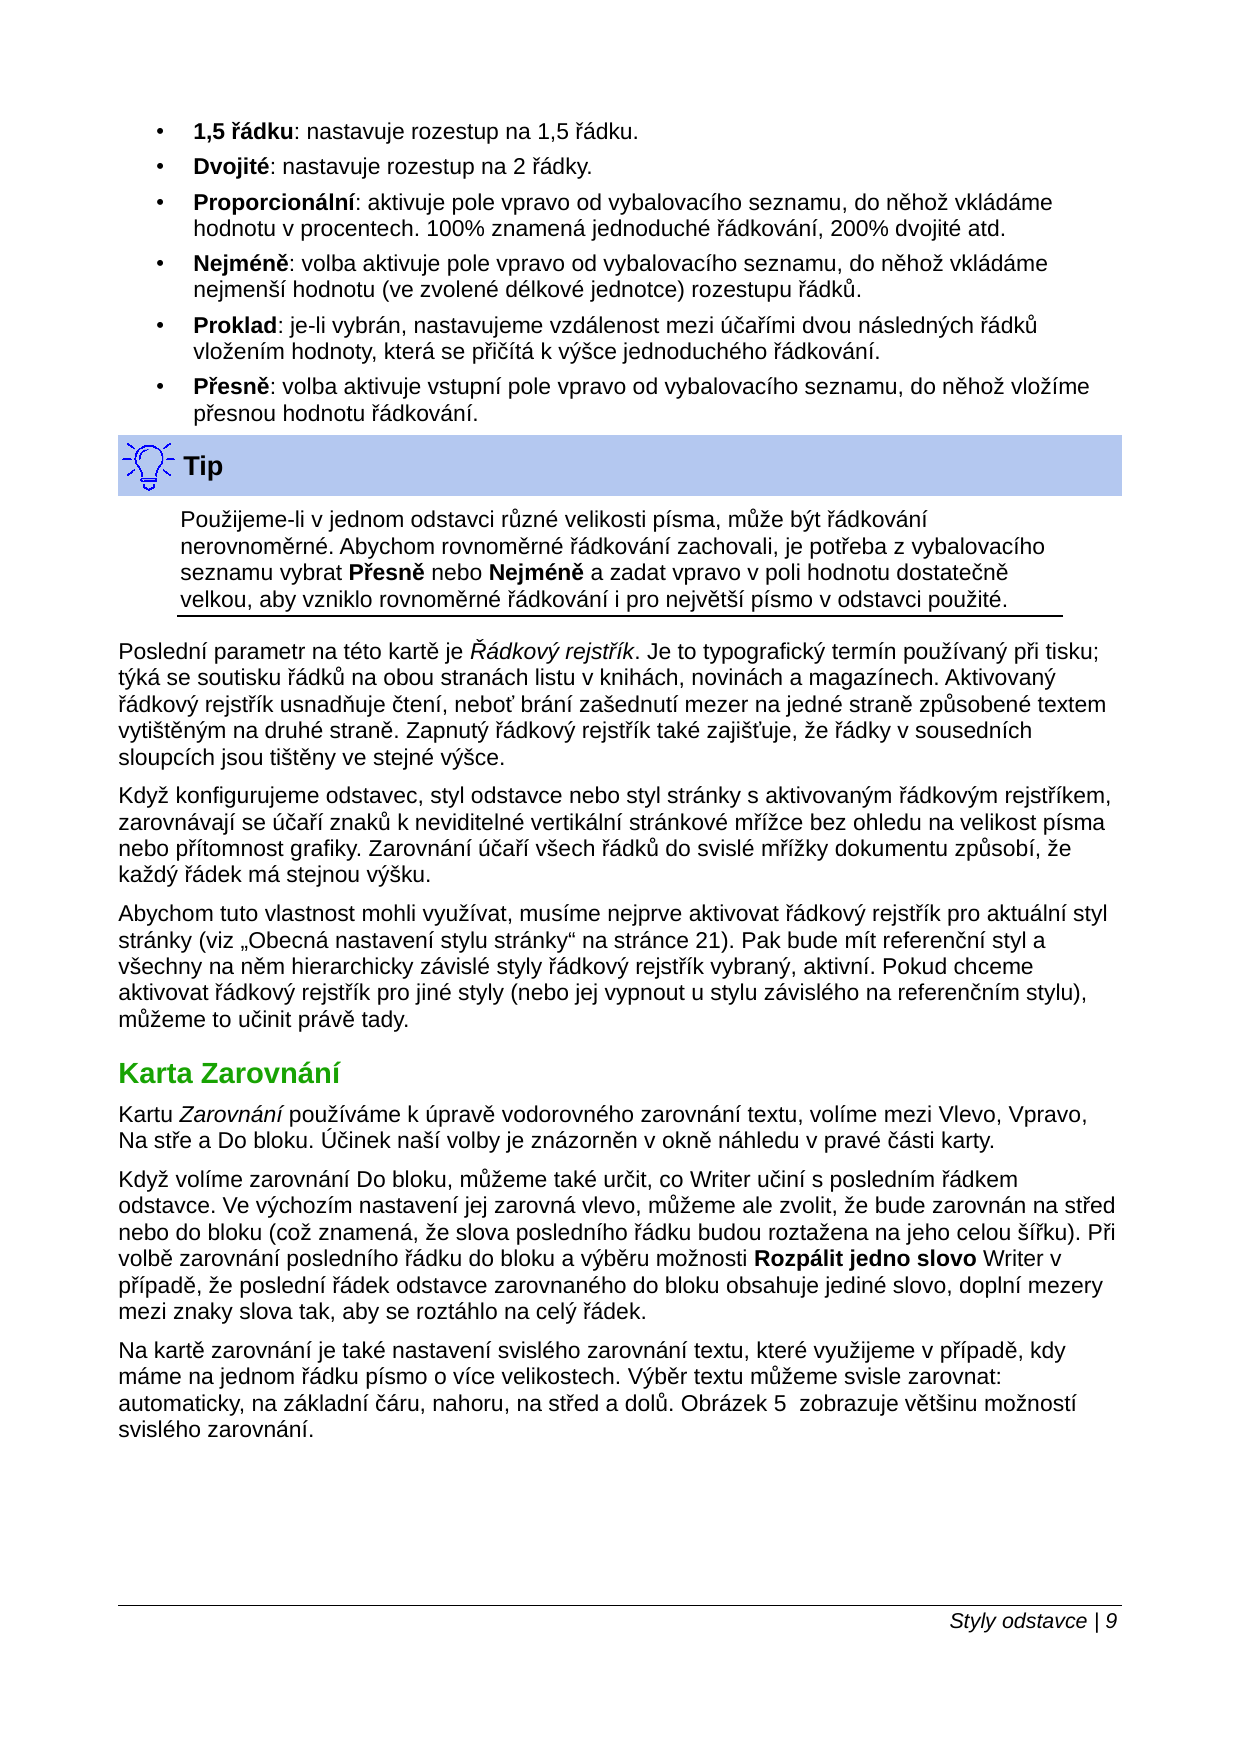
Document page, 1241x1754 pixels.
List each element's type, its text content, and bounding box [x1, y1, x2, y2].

text Poslední parametr na této kartě je Řádkový rejstřík. Je to typografický termín používaný při tisku; týká se soutisku řádků na obou stranách listu v knihách, novinách a magazínech. Aktivovaný řádkový rejstřík usnadňuje čtení, neboť brání zašednutí mezer na jedné straně způsobené textem vytištěným na druhé straně. Zapnutý řádkový rejstřík také zajišťuje, že řádky v sousedních sloupcích jsou tištěny ve stejné výšce. [118, 638, 1122, 770]
picture [119, 435, 179, 495]
list Proporcionální: aktivuje pole vpravo od vybalovacího seznamu, do něhož vkládáme hodnotu v procentech. 100% znamená jednoduché řádkování, 200% dvojité atd. [156, 188, 1122, 241]
list Dvojité: nastavuje rozestup na 2 řádky. [156, 153, 1122, 180]
list Přesně: volba aktivuje vstupní pole vpravo od vybalovacího seznamu, do něhož vložíme přesnou hodnotu řádkování. [156, 373, 1122, 426]
list Proklad: je-li vybrán, nastavujeme vzdálenost mezi účařími dvou následných řádků vložením hodnoty, která se přičítá k výšce jednoduchého řádkování. [156, 312, 1122, 364]
text Použijeme-li v jednom odstavci různé velikosti písma, může být řádkování nerovnoměrné. Abychom rovnoměrné řádkování zachovali, je potřeba z vybalovacího seznamu vybrat Přesně nebo Nejméně a zadat vpravo v poli hodnotu dostatečně velkou, aby vzniklo rovnoměrné řádkování i pro největší písmo v odstavci použité. [177, 503, 1063, 615]
list Nejméně: volba aktivuje pole vpravo od vybalovacího seznamu, do něhož vkládáme nejmenší hodnotu (ve zvolené délkové jednotce) rozestupu řádků. [156, 250, 1122, 303]
list 1,5 řádku: nastavuje rozestup na 1,5 řádku. [156, 118, 1122, 144]
text Abychom tuto vlastnost mohli využívat, musíme nejprve aktivovat řádkový rejstřík pro aktuální styl stránky (viz „Obecná nastavení pro styl stránky“ na stránce 21). Pak bude mít referenční styl a všechny na něm hierarchicky závislé styly řádkový rejstřík vybraný, aktivní. Pokud chceme aktivovat řádkový rejstřík pro jiné styly (nebo jej vypnout u stylu závislého na referenčním stylu), můžeme to učinit právě tady. [118, 900, 1122, 1032]
text Když volíme zarovnání Do bloku, můžeme také určit, co Writer učiní s posledním řádkem odstavce. Ve výchozím nastavení jej zarovná vlevo, můžeme ale zvolit, že bude zarovnán na střed nebo do bloku (což znamená, že slova posledního řádku budou roztažena na jeho celou šířku). Při volbě zarovnání posledního řádku do bloku a výběru možnosti Rozpálit jedno slovo Writer v případě, že poslední řádek odstavce zarovnaného do bloku obsahuje jediné slovo, doplní mezery mezi znaky slova tak, aby se roztáhlo na celý řádek. [118, 1166, 1122, 1324]
subtitle Tip [118, 447, 1122, 487]
text Na kartě zarovnání je také nastavení svislého zarovnání textu, které využijeme v případě, kdy máme na jednom řádku písmo o více velikostech. Výběr textu můžeme svisle zarovnat: automaticky, na základní čáru, nahoru, na střed a dolů. Obrázek 5 zobrazuje většinu možností svislého zarovnání. [118, 1337, 1122, 1442]
text Když konfigurujeme odstavec, styl odstavce nebo styl stránky s aktivovaným řádkovým rejstříkem, zarovnávají se účaří znaků k neviditelné vertikální stránkové mřížce bez ohledu na velikost písma nebo přítomnost grafiky. Zarovnání účaří všech řádků do svislé mřížky dokumentu způsobí, že každý řádek má stejnou výšku. [118, 782, 1122, 888]
subtitle Karta Zarovnání [118, 1056, 1122, 1089]
text Kartu Zarovnání používáme k úpravě vodorovného zarovnání textu, volíme mezi Vlevo, Vpravo, Na stře a Do bloku. Účinek naší volby je znázorněn v okně náhledu v pravé části karty. [118, 1101, 1122, 1154]
